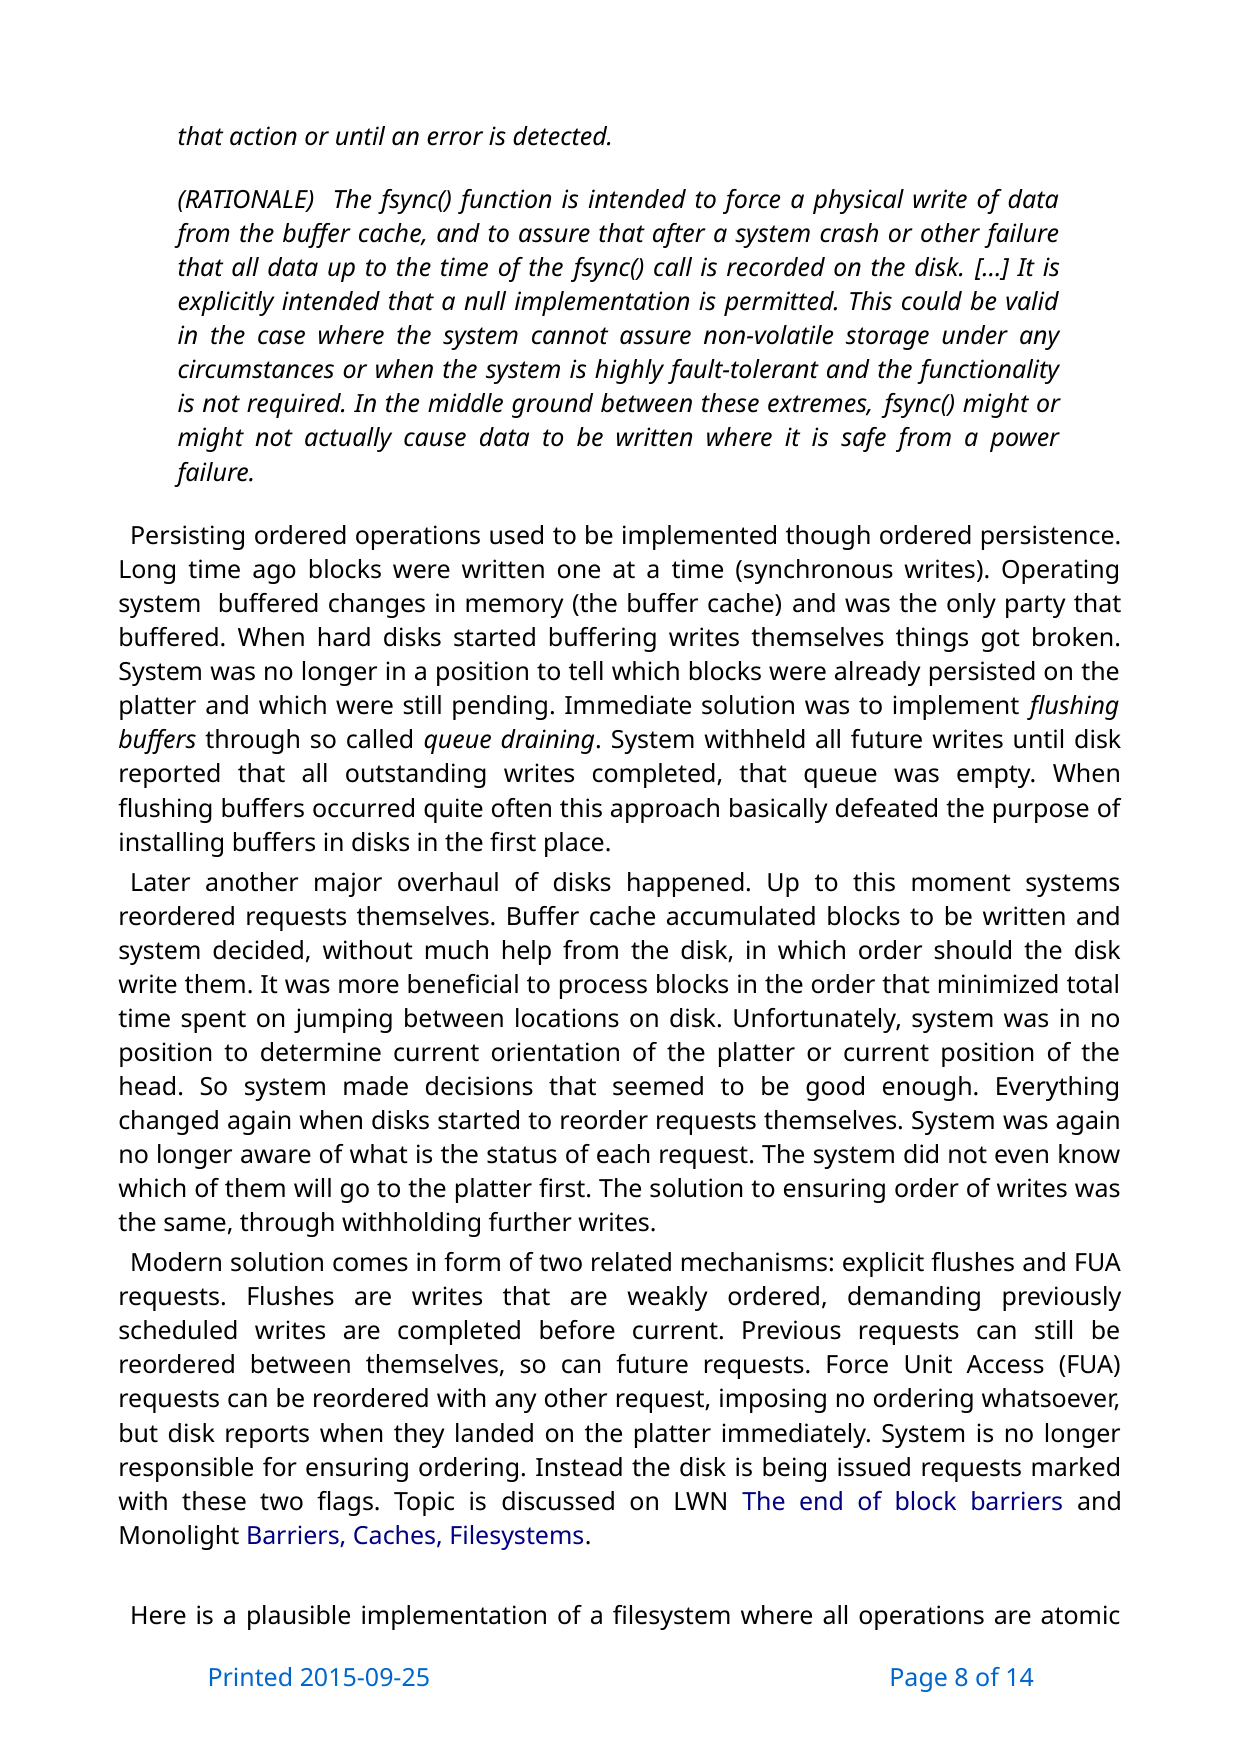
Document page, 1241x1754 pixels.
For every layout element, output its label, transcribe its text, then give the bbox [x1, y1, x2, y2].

text Modern solution comes in form of two related mechanisms: explicit flushes and FUA requests. Flushes are writes that are weakly ordered, demanding previously scheduled writes are completed before current. Previous requests can still be reordered between themselves, so can future requests. Force Unit Access (FUA) requests can be reordered with any other request, imposing no ordering whatsoever, but disk reports when they landed on the platter immediately. System is no longer responsible for ensuring ordering. Instead the disk is being issued requests marked with these two flags. Topic is discussed on LWN The end of block barriers and Monolight Barriers, Caches, Filesystems. [118, 1245, 1122, 1551]
text Later another major overhaul of disks happened. Up to this moment systems reordered requests themselves. Buffer cache accumulated blocks to be written and system decided, without much help from the disk, in which order should the disk write them. It was more beneficial to process blocks in the order that minimized total time spent on jumping between locations on disk. Unfortunately, system was in no position to determine current orientation of the platter or current position of the head. So system made decisions that seemed to be good enough. Everything changed again when disks started to reorder requests themselves. System was again no longer aware of what is the status of each request. The system did not even know which of them will go to the platter first. The solution to ensuring order of writes was the same, through withholding further writes. [118, 864, 1122, 1239]
text Here is a plausible implementation of a filesystem where all operations are atomic [118, 1597, 1122, 1631]
text that action or until an error is detected. [177, 118, 1063, 152]
text (RATIONALE) The fsync() function is intended to force a physical write of data from the buffer cache, and to assure that after a system crash or other failure that all data up to the time of the fsync() call is recorded on the disk. […] It is explicitly intended that a null implementation is permitted. This could be valid in the case where the system cannot assure non-volatile storage under any circumstances or when the system is highly fault-tolerant and the functionality is not required. In the middle ground between these extremes, fsync() might or might not actually cause data to be written where it is safe from a power failure. [177, 182, 1063, 488]
text Persisting ordered operations used to be implemented though ordered persistence. Long time ago blocks were written one at a time (synchronous writes). Operating system buffered changes in memory (the buffer cache) and was the only party that buffered. When hard disks started buffering writes themselves things got broken. System was no longer in a position to tell which blocks were already persisted on the platter and which were still pending. Immediate solution was to implement flushing buffers through so called queue draining. System withheld all future writes until disk reported that all outstanding writes completed, that queue was empty. When flushing buffers occurred quite often this approach basically defeated the purpose of installing buffers in disks in the first place. [118, 518, 1122, 858]
